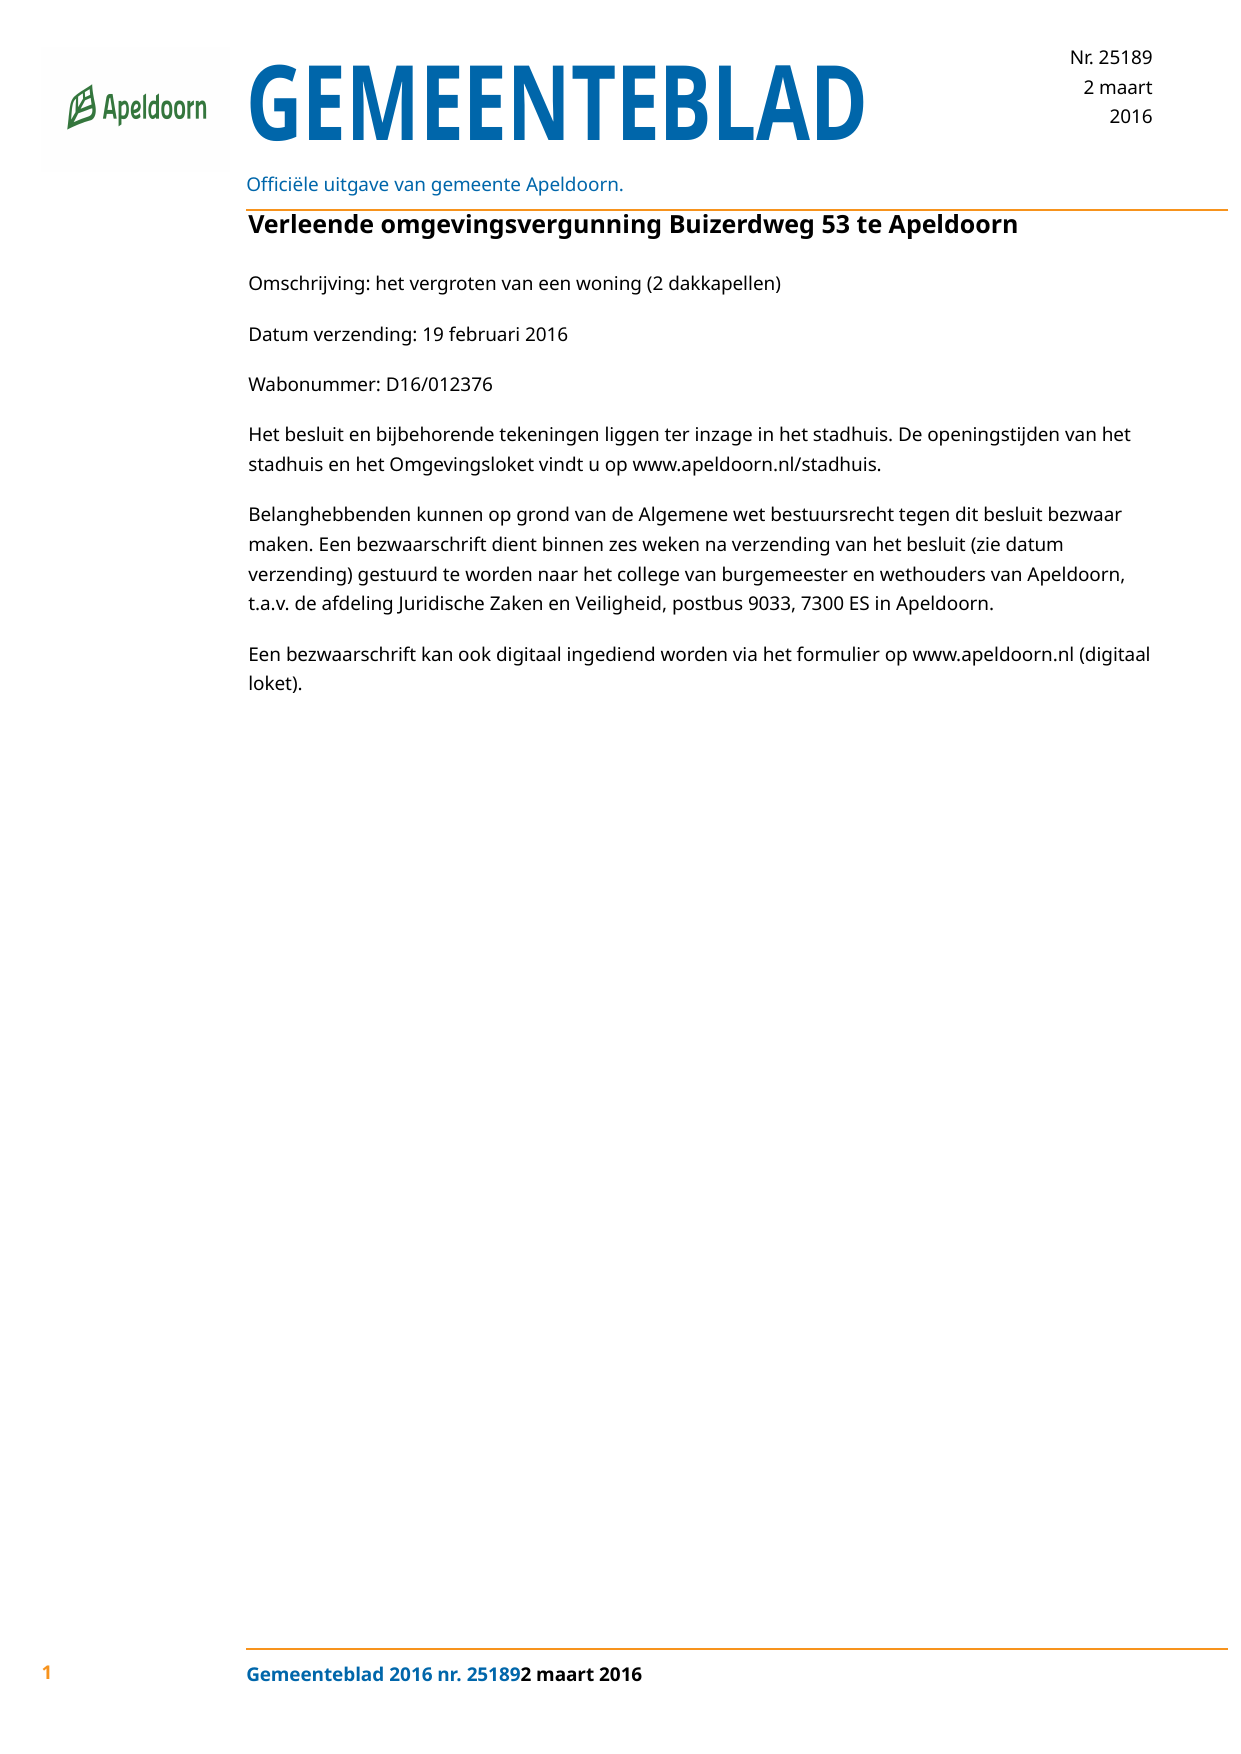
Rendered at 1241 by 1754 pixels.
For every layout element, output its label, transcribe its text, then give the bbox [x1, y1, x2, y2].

text Wabonummer: D16/012376 [248, 371, 1152, 397]
text Verleende omgevingsvergunning Buizerdweg 53 te Apeldoorn [248, 211, 1152, 241]
picture [41, 47, 231, 172]
text Een bezwaarschrift kan ook digitaal ingediend worden via het formulier op www.apeldoorn.nl (digitaal loket). [248, 641, 1152, 696]
text Datum verzending: 19 februari 2016 [248, 321, 1152, 346]
text Het besluit en bijbehorende tekeningen liggen ter inzage in het stadhuis. De openingstijden van het stadhuis en het Omgevingsloket vindt u op www.apeldoorn.nl/stadhuis. [248, 422, 1152, 477]
text Belanghebbenden kunnen op grond van de Algemene wet bestuursrecht tegen dit besluit bezwaar maken. Een bezwaarschrift dient binnen zes weken na verzending van het besluit (zie datum verzending) gestuurd te worden naar het college van burgemeester en wethouders van Apeldoorn, t.a.v. de afdeling Juridische Zaken en Veiligheid, postbus 9033, 7300 ES in Apeldoorn. [248, 502, 1152, 616]
text Omschrijving: het vergroten van een woning (2 dakkapellen) [248, 270, 1152, 296]
